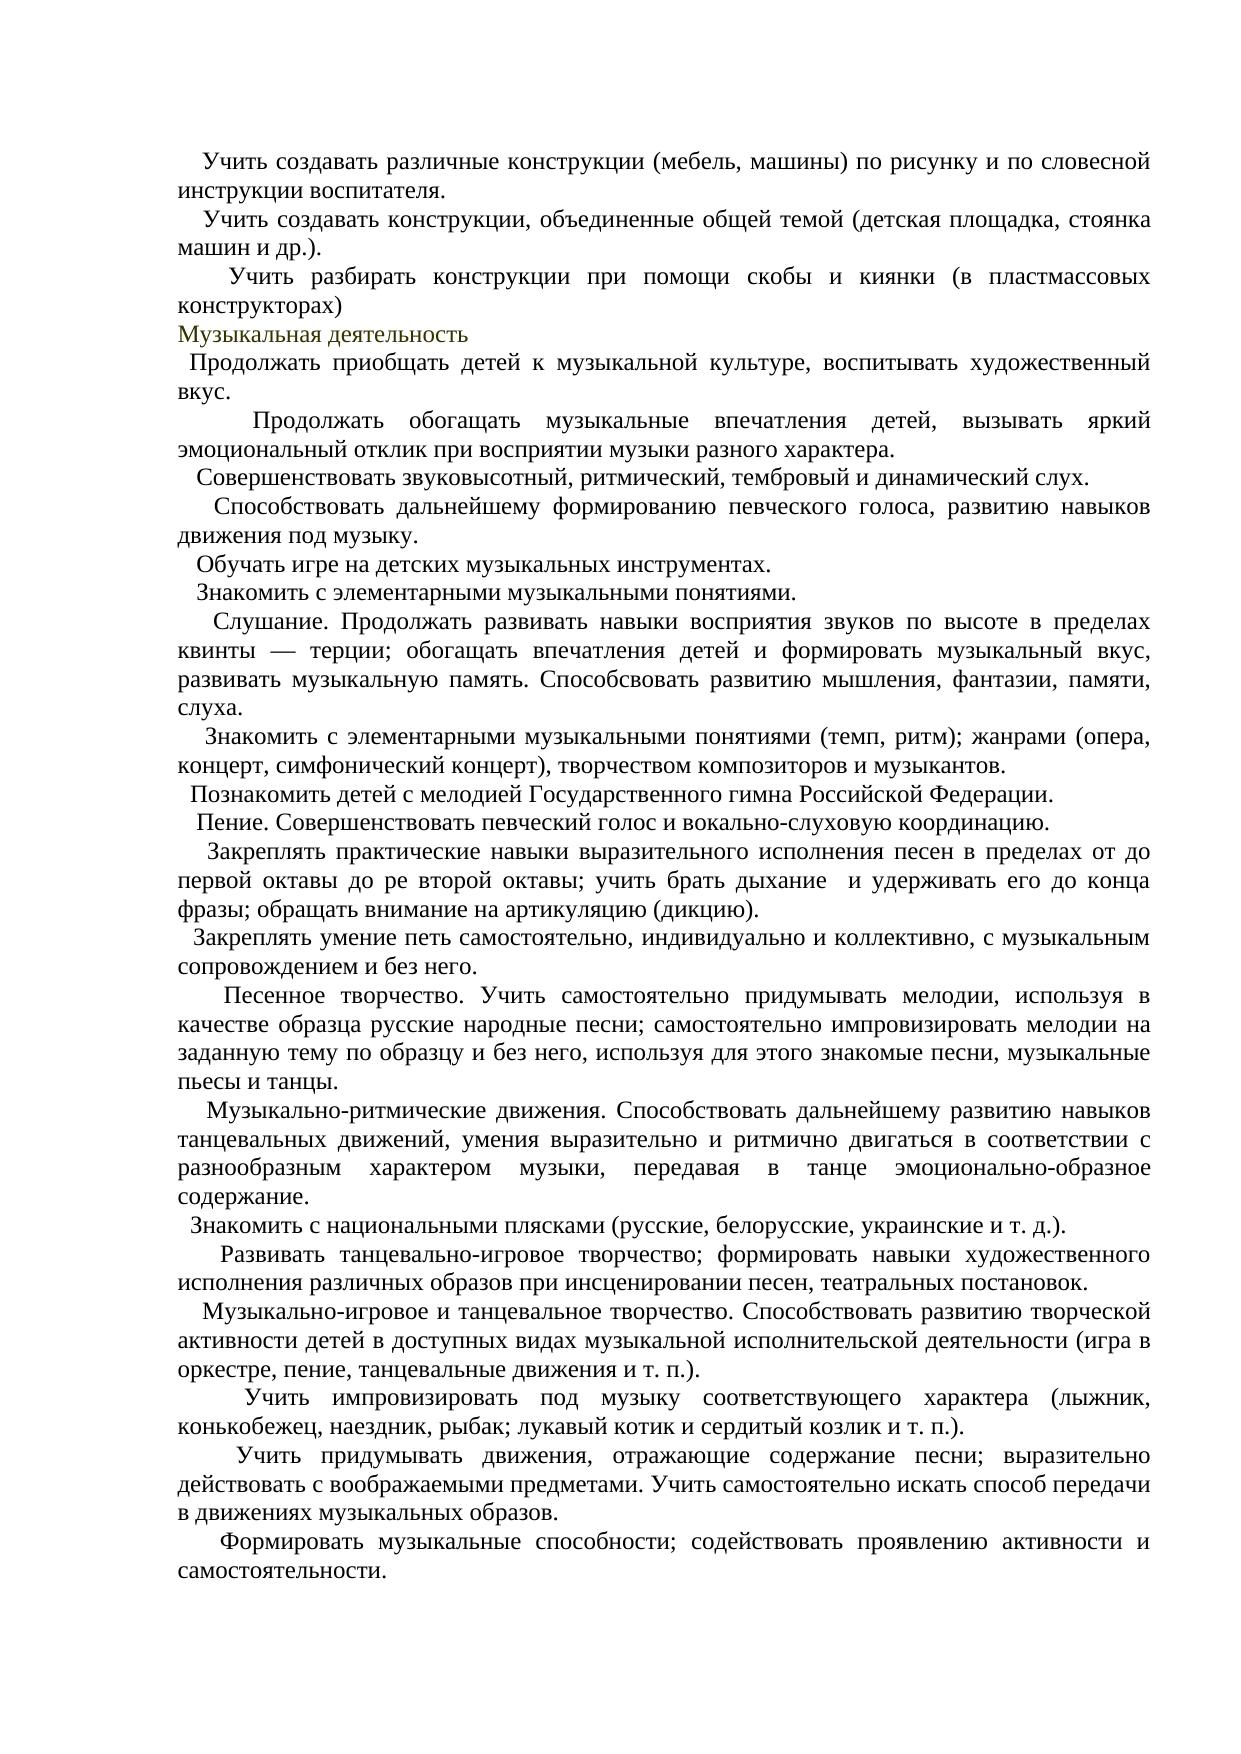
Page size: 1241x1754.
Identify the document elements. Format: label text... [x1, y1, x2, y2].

text Знакомить с национальными плясками (русские, белорусские, украинские и т. д.). [177, 1210, 1152, 1239]
text Учить создавать различные конструкции (мебель, машины) по рисунку и по словесной инструкции воспитателя. [177, 146, 1152, 204]
text Слушание. Продолжать развивать навыки восприятия звуков по высоте в пределах квинты — терции; обогащать впечатления детей и формировать музыкальный вкус, развивать музыкальную память. Способсвовать развитию мышления, фантазии, памяти, слуха. [177, 606, 1152, 721]
text Знакомить с элементарными музыкальными понятиями. [177, 577, 1152, 606]
text Познакомить детей с мелодией Государственного гимна Российской Федерации. [177, 779, 1152, 807]
text Формировать музыкальные способности; содействовать проявлению активности и самостоятельности. [177, 1526, 1152, 1584]
text Продолжать обогащать музыкальные впечатления детей, вызывать яркий эмоциональный отклик при восприятии музыки разного характера. [177, 405, 1152, 462]
text Обучать игре на детских музыкальных инструментах. [177, 549, 1152, 577]
text Музыкальная деятельность [177, 319, 1152, 347]
text Музыкально-игровое и танцевальное творчество. Способствовать развитию творческой активности детей в доступных видах музыкальной исполнительской деятельности (игра в оркестре, пение, танцевальные движения и т. п.). [177, 1296, 1152, 1382]
text Песенное творчество. Учить самостоятельно придумывать мелодии, используя в качестве образца русские народные песни; самостоятельно импровизировать мелодии на заданную тему по образцу и без него, используя для этого знакомые песни, музыкальные пьесы и танцы. [177, 980, 1152, 1095]
text Продолжать приобщать детей к музыкальной культуре, воспитывать художественный вкус. [177, 347, 1152, 405]
text Знакомить с элементарными музыкальными понятиями (темп, ритм); жанрами (опера, концерт, симфонический концерт), творчеством композиторов и музыкантов. [177, 721, 1152, 779]
text Учить разбирать конструкции при помощи скобы и киянки (в пластмассовых конструкторах) [177, 261, 1152, 319]
text Учить импровизировать под музыку соответствующего характера (лыжник, конькобежец, наездник, рыбак; лукавый котик и сердитый козлик и т. п.). [177, 1382, 1152, 1440]
text Учить создавать конструкции, объединенные общей темой (детская площадка, стоянка машин и др.). [177, 204, 1152, 261]
text Способствовать дальнейшему формированию певческого голоса, развитию навыков движения под музыку. [177, 491, 1152, 549]
text Пение. Совершенствовать певческий голос и вокально-слуховую координацию. [177, 807, 1152, 836]
text Совершенствовать звуковысотный, ритмический, тембровый и динамический слух. [177, 462, 1152, 491]
text Учить придумывать движения, отражающие содержание песни; выразительно действовать с воображаемыми предметами. Учить самостоятельно искать способ передачи в движениях музыкальных образов. [177, 1440, 1152, 1526]
text Закреплять умение петь самостоятельно, индивидуально и коллективно, с музыкальным сопровождением и без него. [177, 922, 1152, 980]
text Развивать танцевально-игровое творчество; формировать навыки художественного исполнения различных образов при инсценировании песен, театральных постановок. [177, 1239, 1152, 1296]
text Музыкально-ритмические движения. Способствовать дальнейшему развитию навыков танцевальных движений, умения выразительно и ритмично двигаться в соответствии с разнообразным характером музыки, передавая в танце эмоционально-образное содержание. [177, 1095, 1152, 1210]
text Закреплять практические навыки выразительного исполнения песен в пределах от до первой октавы до ре второй октавы; учить брать дыхание и удерживать его до конца фразы; обращать внимание на артикуляцию (дикцию). [177, 836, 1152, 922]
